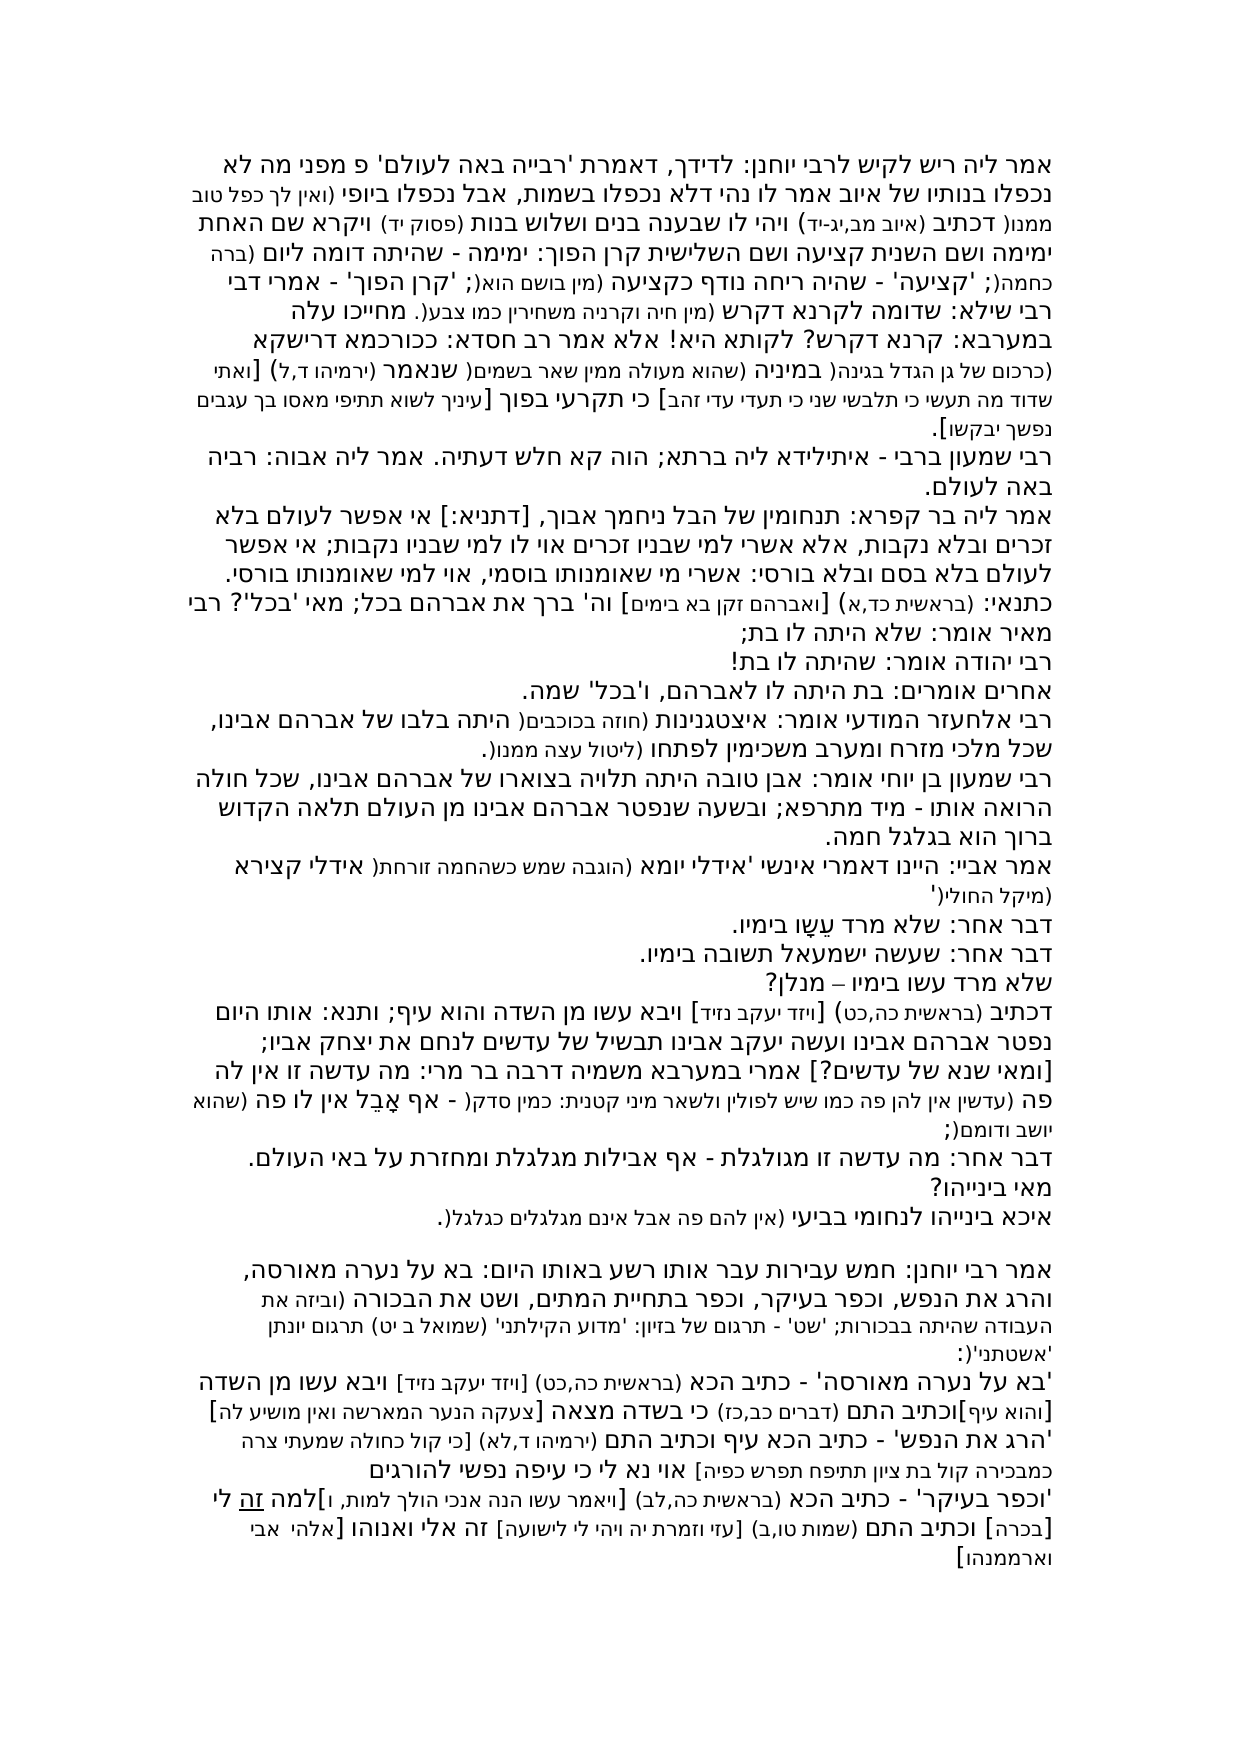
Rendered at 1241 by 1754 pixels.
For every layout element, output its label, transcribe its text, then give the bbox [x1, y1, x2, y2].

text רבי יהודה אומר: שהיתה לו בת! [187, 647, 1053, 676]
text כתנאי: (בראשית כד,א) [ואברהם זקן בא בימים] וה' ברך את אברהם בכל; מאי 'בכל'? רבי מאיר אומר: שלא היתה לו בת; [187, 589, 1053, 647]
text איכא בינייהו לנחומי בביעי (אין להם פה אבל אינם מגלגלים כגלגל(. [187, 1202, 1053, 1231]
text שלא מרד עשו בימיו – מנלן? [187, 968, 1053, 997]
text דבר אחר: מה עדשה זו מגולגלת - אף אבילות מגלגלת ומחזרת על באי העולם. [187, 1143, 1053, 1173]
text 'בא על נערה מאורסה' - כתיב הכא (בראשית כה,כט) [ויזד יעקב נזיד] ויבא עשו מן השדה [והוא עיף]וכתיב התם (דברים כב,כז) כי בשדה מצאה [צעקה הנער המארשה ואין מושיע לה] [187, 1367, 1053, 1426]
text אחרים אומרים: בת היתה לו לאברהם, ו'בכל' שמה. [187, 676, 1053, 705]
text אמר ליה ריש לקיש לרבי יוחנן: לדידך, דאמרת 'רבייה באה לעולם' פ מפני מה לא נכפלו בנותיו של איוב אמר לו נהי דלא נכפלו בשמות, אבל נכפלו ביופי (ואין לך כפל טוב ממנו( דכתיב (איוב מב,יג-יד) ויהי לו שבענה בנים ושלוש בנות (פסוק יד) ויקרא שם האחת ימימה ושם השנית קציעה ושם השלישית קרן הפוך: ימימה - שהיתה דומה ליום (ברה כחמה(; 'קציעה' - שהיה ריחה נודף כקציעה (מין בושם הוא(; 'קרן הפוך' - אמרי דבי רבי שילא: שדומה לקרנא דקרש (מין חיה וקרניה משחירין כמו צבע(. מחייכו עלה במערבא: קרנא דקרש? לקותא היא! אלא אמר רב חסדא: ככורכמא דרישקא (כרכום של גן הגדל בגינה( במיניה (שהוא מעולה ממין שאר בשמים( שנאמר (ירמיהו ד,ל) [ואתי שדוד מה תעשי כי תלבשי שני כי תעדי עדי זהב] כי תקרעי בפוך [עיניך לשוא תתיפי מאסו בך עגבים נפשך יבקשו]. [187, 150, 1053, 442]
text 'הרג את הנפש' - כתיב הכא עיף וכתיב התם (ירמיהו ד,לא) [כי קול כחולה שמעתי צרה כמבכירה קול בת ציון תתיפח תפרש כפיה] אוי נא לי כי עיפה נפשי להורגים [187, 1426, 1053, 1484]
text דבר אחר: שלא מרד עֵשָו בימיו. [187, 910, 1053, 939]
text רבי שמעון ברבי - איתילידא ליה ברתא; הוה קא חלש דעתיה. אמר ליה אבוה: רביה באה לעולם. [187, 442, 1053, 501]
text דכתיב (בראשית כה,כט) [ויזד יעקב נזיד] ויבא עשו מן השדה והוא עיף; ותנא: אותו היום נפטר אברהם אבינו ועשה יעקב אבינו תבשיל של עדשים לנחם את יצחק אביו; [187, 997, 1053, 1056]
text רבי אלחעזר המודעי אומר: איצטגנינות (חוזה בכוכבים( היתה בלבו של אברהם אבינו, שכל מלכי מזרח ומערב משכימין לפתחו (ליטול עצה ממנו(. [187, 705, 1053, 764]
text אמר ליה בר קפרא: תנחומין של הבל ניחמך אבוך, [דתניא:] אי אפשר לעולם בלא זכרים ובלא נקבות, אלא אשרי למי שבניו זכרים אוי לו למי שבניו נקבות; אי אפשר לעולם בלא בסם ובלא בורסי: אשרי מי שאומנותו בוסמי, אוי למי שאומנותו בורסי. [187, 501, 1053, 589]
text רבי שמעון בן יוחי אומר: אבן טובה היתה תלויה בצוארו של אברהם אבינו, שכל חולה הרואה אותו - מיד מתרפא; ובשעה שנפטר אברהם אבינו מן העולם תלאה הקדוש ברוך הוא בגלגל חמה. [187, 764, 1053, 852]
text 'וכפר בעיקר' - כתיב הכא (בראשית כה,לב) [ויאמר עשו הנה אנכי הולך למות, ו]למה זה לי [בכרה] וכתיב התם (שמות טו,ב) [עזי וזמרת יה ויהי לי לישועה] זה אלי ואנוהו [אלהי אבי וארממנהו] [187, 1484, 1053, 1572]
text [ומאי שנא של עדשים?] אמרי במערבא משמיה דרבה בר מרי: מה עדשה זו אין לה פה (עדשין אין להן פה כמו שיש לפולין ולשאר מיני קטנית: כמין סדק( - אף אָבֵל אין לו פה (שהוא יושב ודומם(; [187, 1056, 1053, 1143]
text מאי בינייהו? [187, 1173, 1053, 1202]
text דבר אחר: שעשה ישמעאל תשובה בימיו. [187, 939, 1053, 968]
text אמר רבי יוחנן: חמש עבירות עבר אותו רשע באותו היום: בא על נערה מאורסה, והרג את הנפש, וכפר בעיקר, וכפר בתחיית המתים, ושט את הבכורה (וביזה את העבודה שהיתה בבכורות; 'שט' - תרגום של בזיון: 'מדוע הקילתני' (שמואל ב יט) תרגום יונתן 'אשטתני'(: [187, 1255, 1053, 1367]
text אמר אביי: היינו דאמרי אינשי 'אידלי יומא (הוגבה שמש כשהחמה זורחת( אידלי קצירא (מיקל החולי(' [187, 852, 1053, 910]
